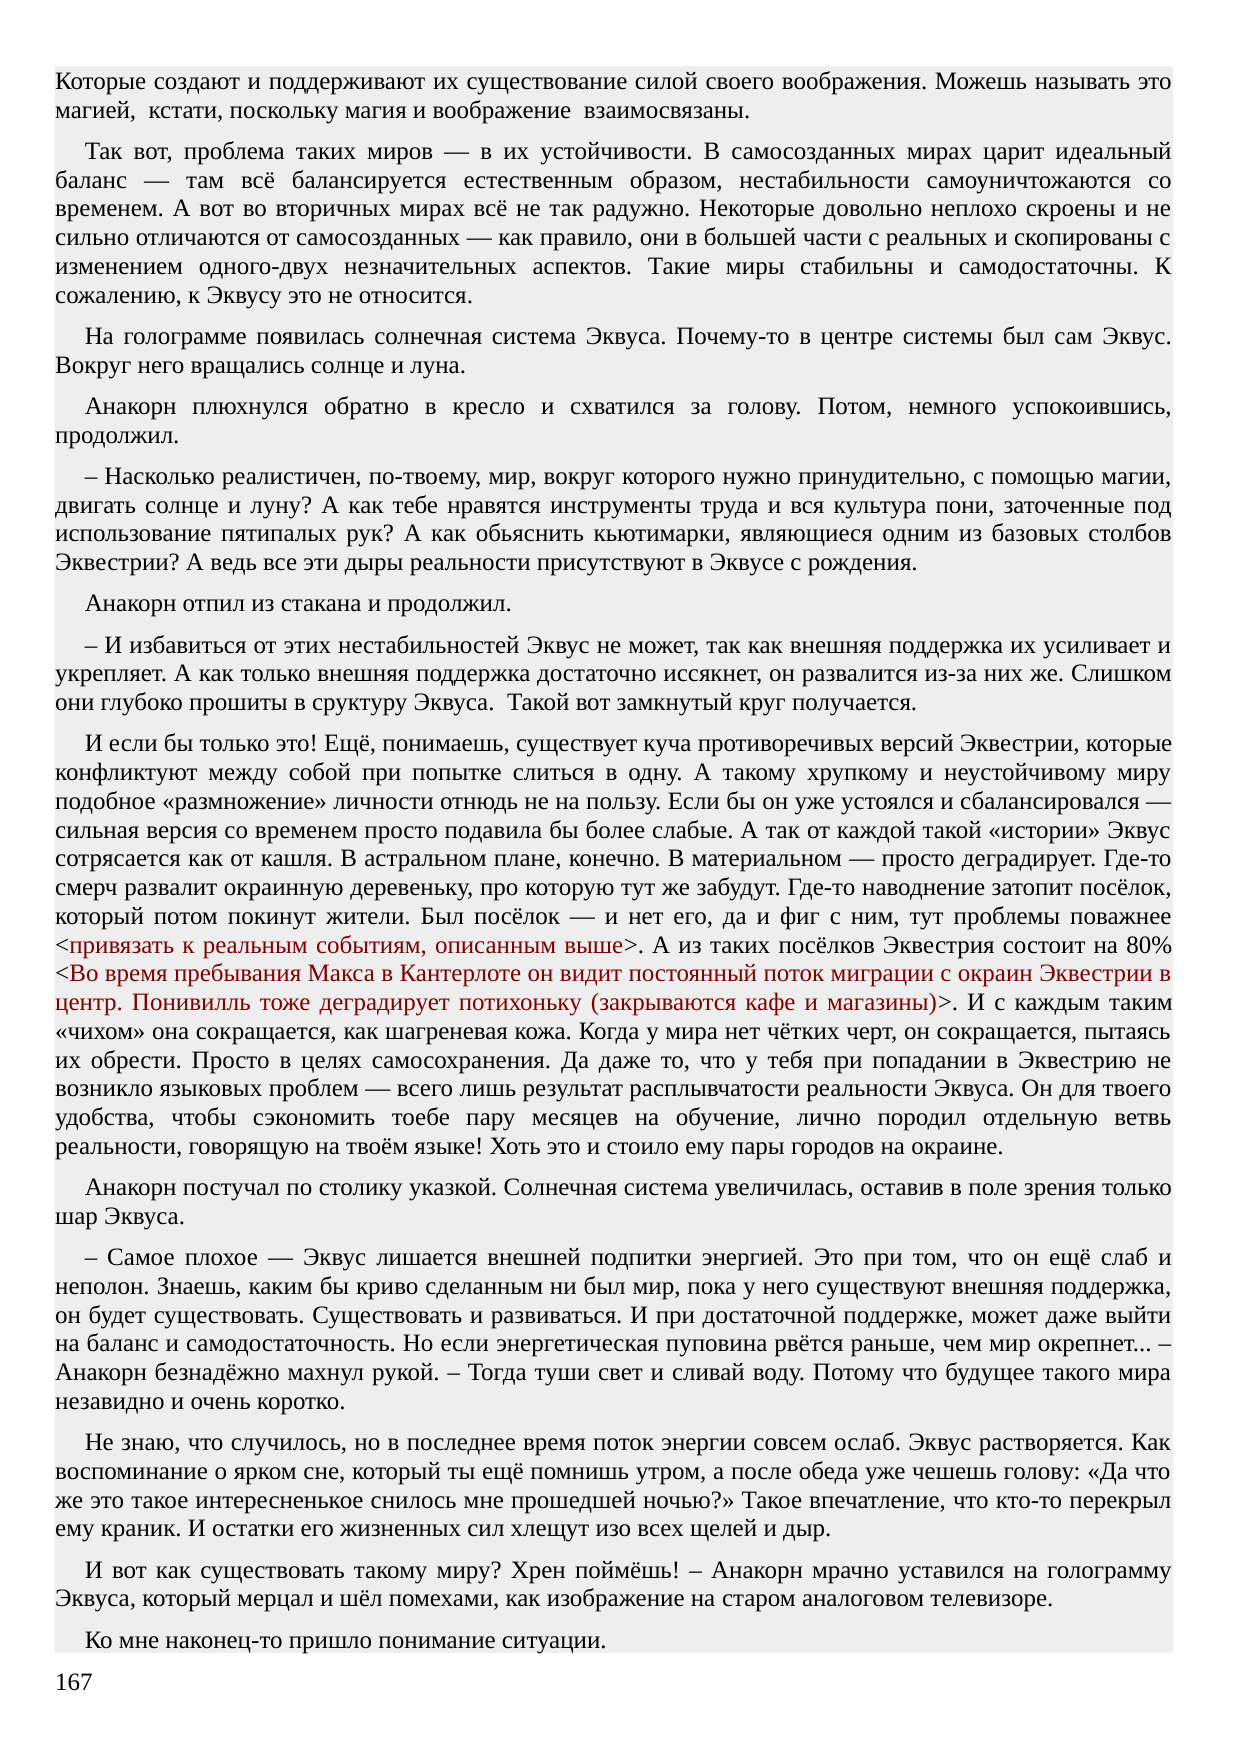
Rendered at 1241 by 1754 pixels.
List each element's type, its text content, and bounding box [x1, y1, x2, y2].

text Анакорн отпил из стакана и продолжил. [55, 588, 1173, 617]
text На голограмме появилась солнечная система Эквуса. Почему-то в центре системы был сам Эквус. Вокруг него вращались солнце и луна. [55, 321, 1173, 378]
text И вот как существовать такому миру? Хрен поймёшь! – Анакорн мрачно уставился на голограмму Эквуса, который мерцал и шёл помехами, как изображение на старом аналоговом телевизоре. [55, 1555, 1173, 1612]
text – Насколько реалистичен, по-твоему, мир, вокруг которого нужно принудительно, с помощью магии, двигать солнце и луну? А как тебе нравятся инструменты труда и вся культура пони, заточенные под использование пятипалых рук? А как обьяснить кьютимарки, являющиеся одним из базовых столбов Эквестрии? А ведь все эти дыры реальности присутствуют в Эквусе с рождения. [55, 461, 1173, 576]
text И если бы только это! Ещё, понимаешь, существует куча противоречивых версий Эквестрии, которые конфликтуют между собой при попытке слиться в одну. А такому хрупкому и неустойчивому миру подобное «размножение» личности отнюдь не на пользу. Если бы он уже устоялся и сбалансировался — сильная версия со временем просто подавила бы более слабые. А так от каждой такой «истории» Эквус сотрясается как от кашля. В астральном плане, конечно. В материальном — просто деградирует. Где-то смерч развалит окраинную деревеньку, про которую тут же забудут. Где-то наводнение затопит посёлок, который потом покинут жители. Был посёлок — и нет его, да и фиг с ним, тут проблемы поважнее <привязать к реальным событиям, описанным выше>. А из таких посёлков Эквестрия состоит на 80% <Во время пребывания Макса в Кантерлоте он видит постоянный поток миграции с окраин Эквестрии в центр. Понивилль тоже деградирует потихоньку (закрываются кафе и магазины)>. И с каждым таким «чихом» она сокращается, как шагреневая кожа. Когда у мира нет чётких черт, он сокращается, пытаясь их обрести. Просто в целях самосохранения. Да даже то, что у тебя при попадании в Эквестрию не возникло языковых проблем — всего лишь результат расплывчатости реальности Эквуса. Он для твоего удобства, чтобы сэкономить тоебе пару месяцев на обучение, лично породил отдельную ветвь реальности, говорящую на твоём языке! Хоть это и стоило ему пары городов на окраине. [55, 728, 1173, 1160]
text Анакорн постучал по столику указкой. Солнечная система увеличилась, оставив в поле зрения только шар Эквуса. [55, 1172, 1173, 1230]
text Анакорн плюхнулся обратно в кресло и схватился за голову. Потом, немного успокоившись, продолжил. [55, 391, 1173, 448]
text – Самое плохое — Эквус лишается внешней подпитки энергией. Это при том, что он ещё слаб и неполон. Знаешь, каким бы криво сделанным ни был мир, пока у него существуют внешняя поддержка, он будет существовать. Существовать и развиваться. И при достаточной поддержке, может даже выйти на баланс и самодостаточность. Но если энергетическая пуповина рвётся раньше, чем мир окрепнет... – Анакорн безнадёжно махнул рукой. – Тогда туши свет и сливай воду. Потому что будущее такого мира незавидно и очень коротко. [55, 1242, 1173, 1415]
text Которые создают и поддерживают их существование силой своего воображения. Можешь называть это магией, кстати, поскольку магия и воображение взаимосвязаны. [55, 66, 1173, 123]
text – И избавиться от этих нестабильностей Эквус не может, так как внешняя поддержка их усиливает и укрепляет. А как только внешняя поддержка достаточно иссякнет, он развалится из-за них же. Слишком они глубоко прошиты в сруктуру Эквуса. Такой вот замкнутый круг получается. [55, 630, 1173, 716]
text Ко мне наконец-то пришло понимание ситуации. [55, 1625, 1173, 1653]
text Не знаю, что случилось, но в последнее время поток энергии совсем ослаб. Эквус растворяется. Как воспоминание о ярком сне, который ты ещё помнишь утром, а после обеда уже чешешь голову: «Да что же это такое интересненькое снилось мне прошедшей ночью?» Такое впечатление, что кто-то перекрыл ему краник. И остатки его жизненных сил хлещут изо всех щелей и дыр. [55, 1427, 1173, 1542]
text Так вот, проблема таких миров — в их устойчивости. В самосозданных мирах царит идеальный баланс — там всё балансируется естественным образом, нестабильности самоуничтожаются со временем. А вот во вторичных мирах всё не так радужно. Некоторые довольно неплохо скроены и не сильно отличаются от самосозданных — как правило, они в большей части с реальных и скопированы с изменением одного-двух незначительных аспектов. Такие миры стабильны и самодостаточны. К сожалению, к Эквусу это не относится. [55, 136, 1173, 308]
